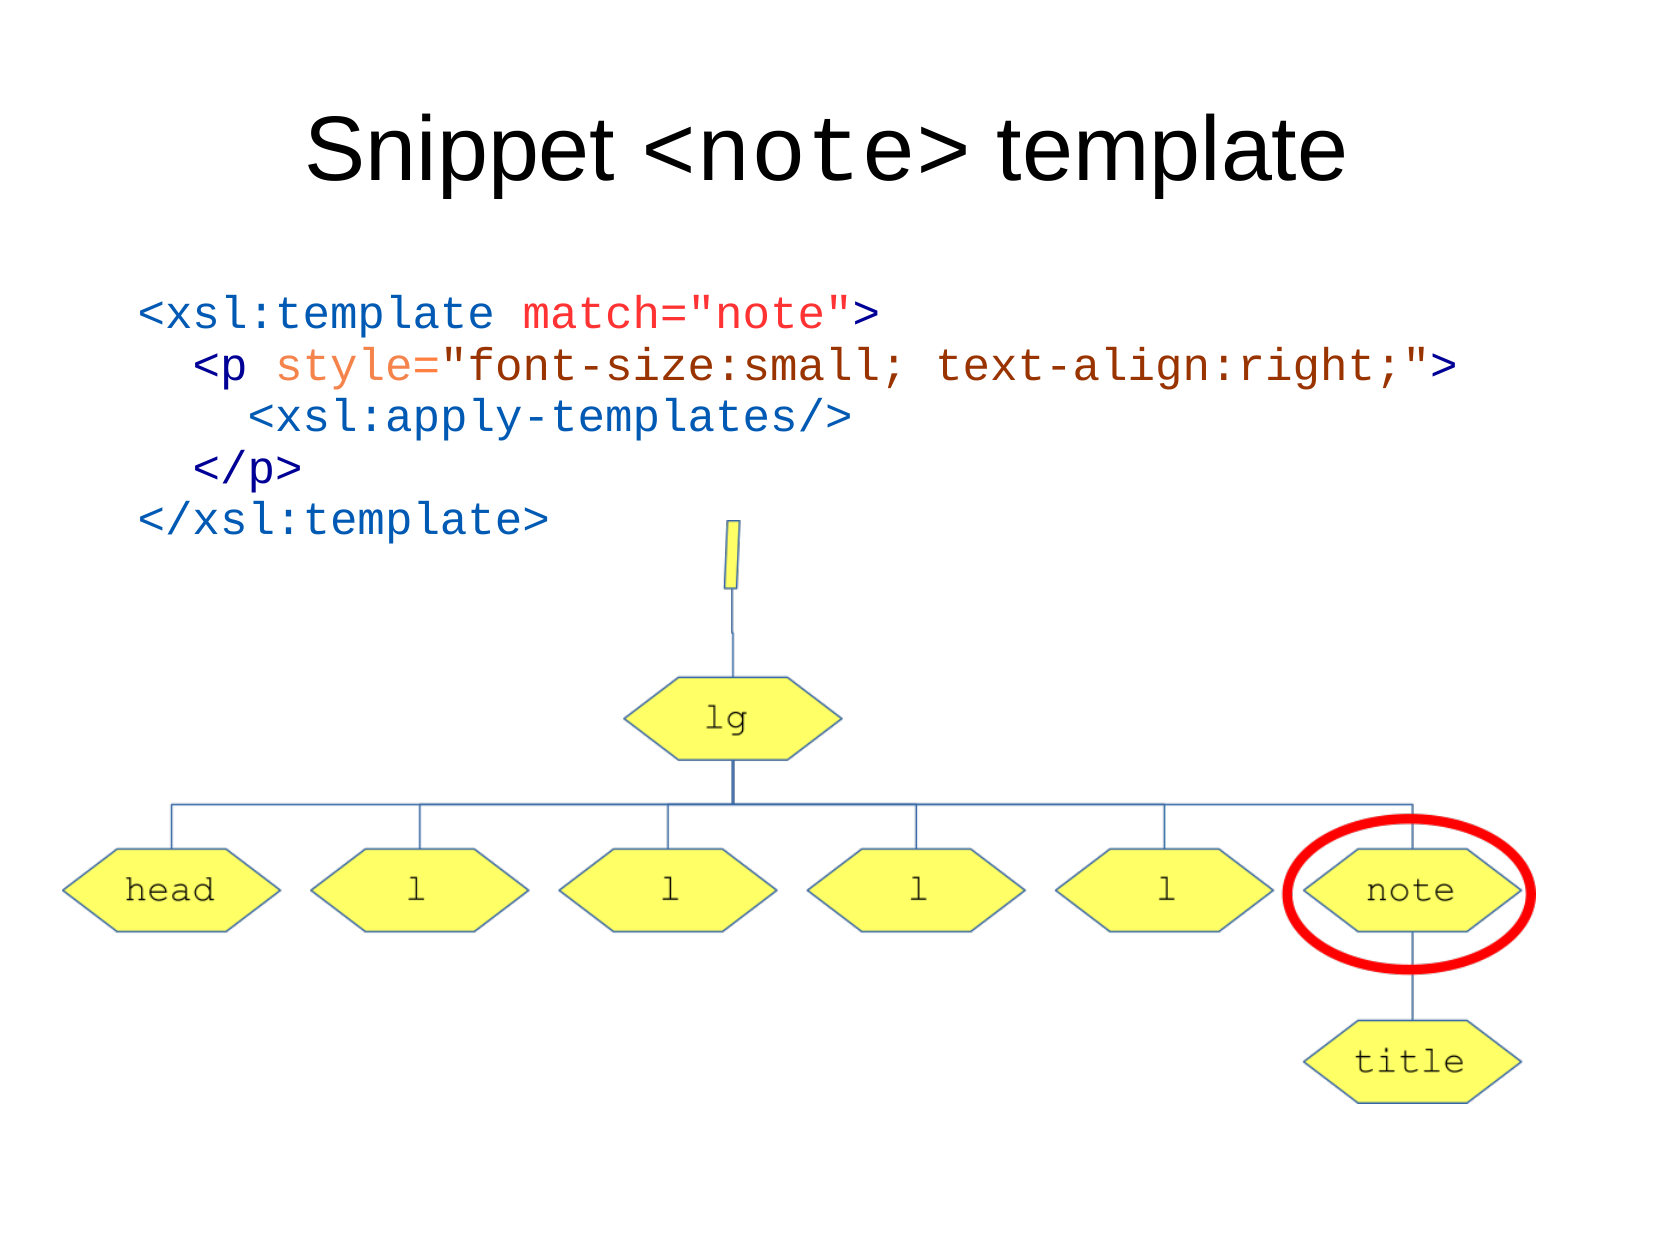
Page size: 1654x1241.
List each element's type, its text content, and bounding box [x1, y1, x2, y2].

title Snippet <note> template [82, 49, 1571, 257]
list <xsl:template match="note"> <p style="font-size:small; text-align:right;"> <xsl:apply-templates/> </p> </xsl:template> [82, 290, 1571, 1010]
picture [62, 520, 1536, 1104]
